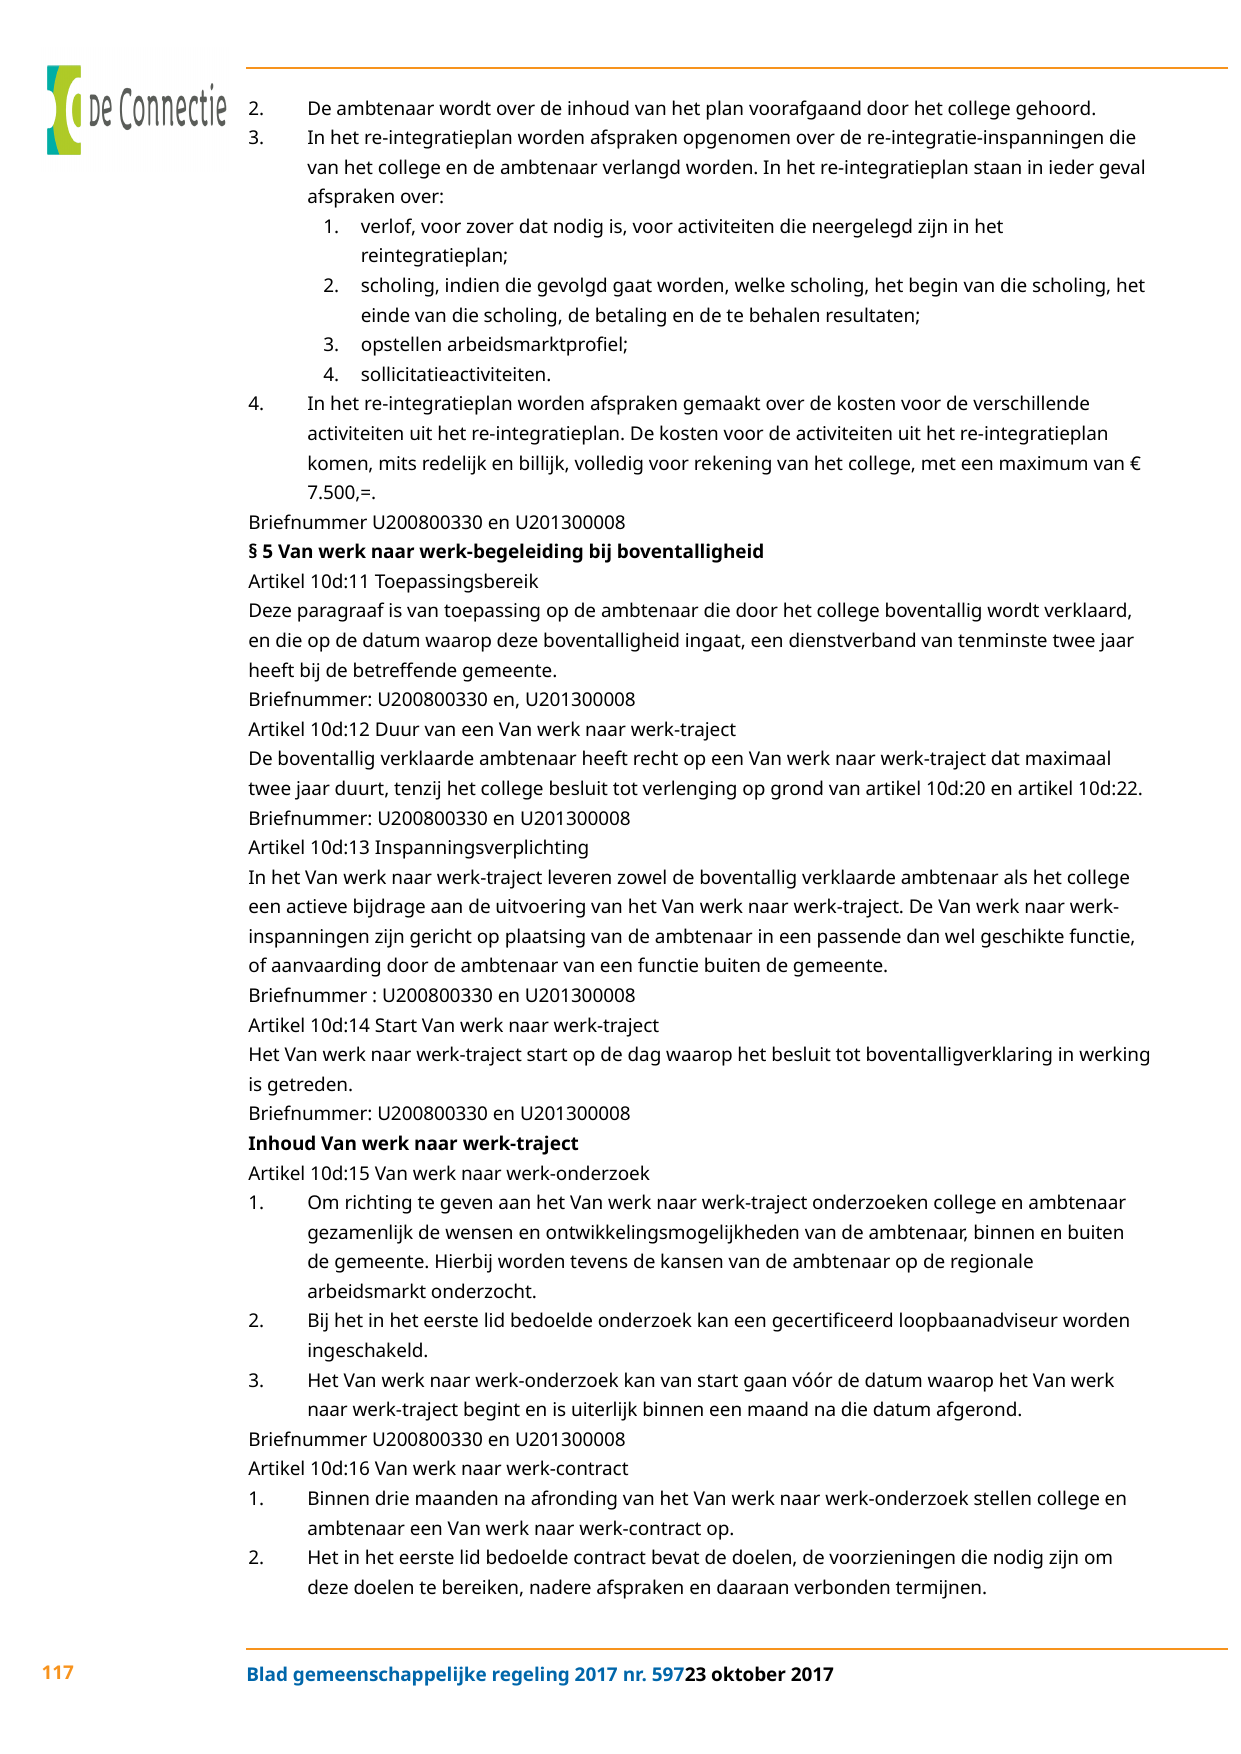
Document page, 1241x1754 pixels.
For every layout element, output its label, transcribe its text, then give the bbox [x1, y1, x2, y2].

list Het Van werk naar werk-onderzoek kan van start gaan vóór de datum waarop het Van werk naar werk-traject begint en is uiterlijk binnen een maand na die datum afgerond. [248, 1367, 1152, 1422]
list De ambtenaar wordt over de inhoud van het plan voorafgaand door het college gehoord. [248, 95, 1152, 121]
text Het Van werk naar werk-traject start op de dag waarop het besluit tot boventalligverklaring in werking is getreden. [248, 1041, 1152, 1097]
text § 5 Van werk naar werk-begeleiding bij boventalligheid [248, 538, 1152, 564]
text De boventallig verklaarde ambtenaar heeft recht op een Van werk naar werk-traject dat maximaal twee jaar duurt, tenzij het college besluit tot verlenging op grond van artikel 10d:20 en artikel 10d:22. [248, 746, 1152, 801]
list Binnen drie maanden na afronding van het Van werk naar werk-onderzoek stellen college en ambtenaar een Van werk naar werk-contract op. [248, 1485, 1152, 1541]
text Artikel 10d:14 Start Van werk naar werk-traject [248, 1012, 1152, 1038]
list In het re-integratieplan worden afspraken opgenomen over de re-integratie-inspanningen die van het college en de ambtenaar verlangd worden. In het re-integratieplan staan in ieder geval afspraken over: [248, 124, 1152, 209]
text Briefnummer U200800330 en U201300008 [248, 1426, 1152, 1452]
picture [41, 47, 231, 172]
text Briefnummer: U200800330 en U201300008 [248, 805, 1152, 831]
text Artikel 10d:12 Duur van een Van werk naar werk-traject [248, 716, 1152, 742]
text Briefnummer: U200800330 en U201300008 [248, 1101, 1152, 1126]
text Briefnummer : U200800330 en U201300008 [248, 982, 1152, 1008]
text Artikel 10d:11 Toepassingsbereik [248, 568, 1152, 594]
text In het Van werk naar werk-traject leveren zowel de boventallig verklaarde ambtenaar als het college een actieve bijdrage aan de uitvoering van het Van werk naar werk-traject. De Van werk naar werk-inspanningen zijn gericht op plaatsing van de ambtenaar in een passende dan wel geschikte functie, of aanvaarding door de ambtenaar van een functie buiten de gemeente. [248, 864, 1152, 978]
text Briefnummer U200800330 en U201300008 [248, 509, 1152, 535]
text Artikel 10d:15 Van werk naar werk-onderzoek [248, 1160, 1152, 1186]
text Artikel 10d:16 Van werk naar werk-contract [248, 1456, 1152, 1481]
text Inhoud Van werk naar werk-traject [248, 1130, 1152, 1156]
list Om richting te geven aan het Van werk naar werk-traject onderzoeken college en ambtenaar gezamenlijk de wensen en ontwikkelingsmogelijkheden van de ambtenaar, binnen en buiten de gemeente. Hierbij worden tevens de kansen van de ambtenaar op de regionale arbeidsmarkt onderzocht. [248, 1189, 1152, 1304]
list scholing, indien die gevolgd gaat worden, welke scholing, het begin van die scholing, het einde van die scholing, de betaling en de te behalen resultaten; [323, 272, 1152, 328]
list opstellen arbeidsmarktprofiel; [323, 331, 1152, 357]
list sollicitatieactiviteiten. [323, 361, 1152, 387]
text Deze paragraaf is van toepassing op de ambtenaar die door het college boventallig wordt verklaard, en die op de datum waarop deze boventalligheid ingaat, een dienstverband van tenminste twee jaar heeft bij de betreffende gemeente. [248, 598, 1152, 683]
list Het in het eerste lid bedoelde contract bevat de doelen, de voorzieningen die nodig zijn om deze doelen te bereiken, nadere afspraken en daaraan verbonden termijnen. [248, 1544, 1152, 1600]
list Bij het in het eerste lid bedoelde onderzoek kan een gecertificeerd loopbaanadviseur worden ingeschakeld. [248, 1308, 1152, 1363]
text Artikel 10d:13 Inspanningsverplichting [248, 834, 1152, 860]
text Briefnummer: U200800330 en, U201300008 [248, 686, 1152, 712]
list In het re-integratieplan worden afspraken gemaakt over de kosten voor de verschillende activiteiten uit het re-integratieplan. De kosten voor de activiteiten uit het re-integratieplan komen, mits redelijk en billijk, volledig voor rekening van het college, met een maximum van € 7.500,=. [248, 391, 1152, 505]
list verlof, voor zover dat nodig is, voor activiteiten die neergelegd zijn in het reintegratieplan; [323, 213, 1152, 268]
